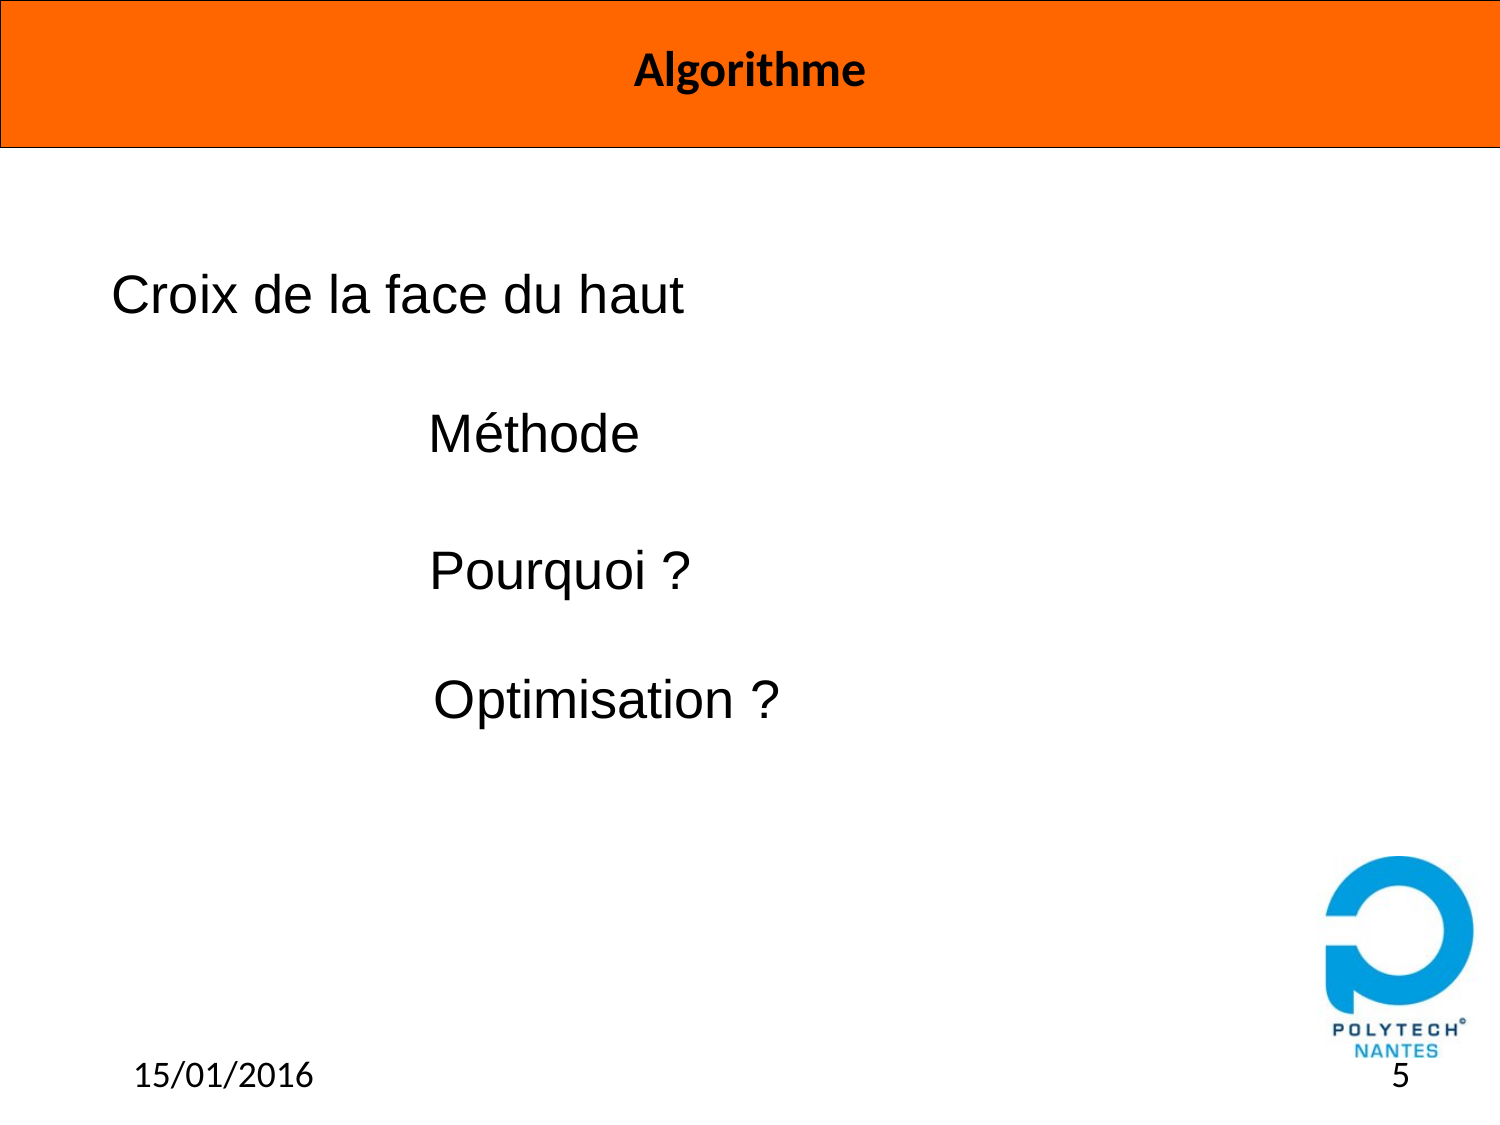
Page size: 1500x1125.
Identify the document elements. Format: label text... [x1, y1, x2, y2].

text_box Croix de la face du haut [59, 206, 739, 384]
text_box Algorithme [0, 0, 1500, 148]
picture [1299, 856, 1500, 1058]
text_box Méthode [413, 394, 657, 473]
text_box Pourquoi ? [413, 531, 708, 610]
text_box Optimisation ? [417, 660, 798, 739]
